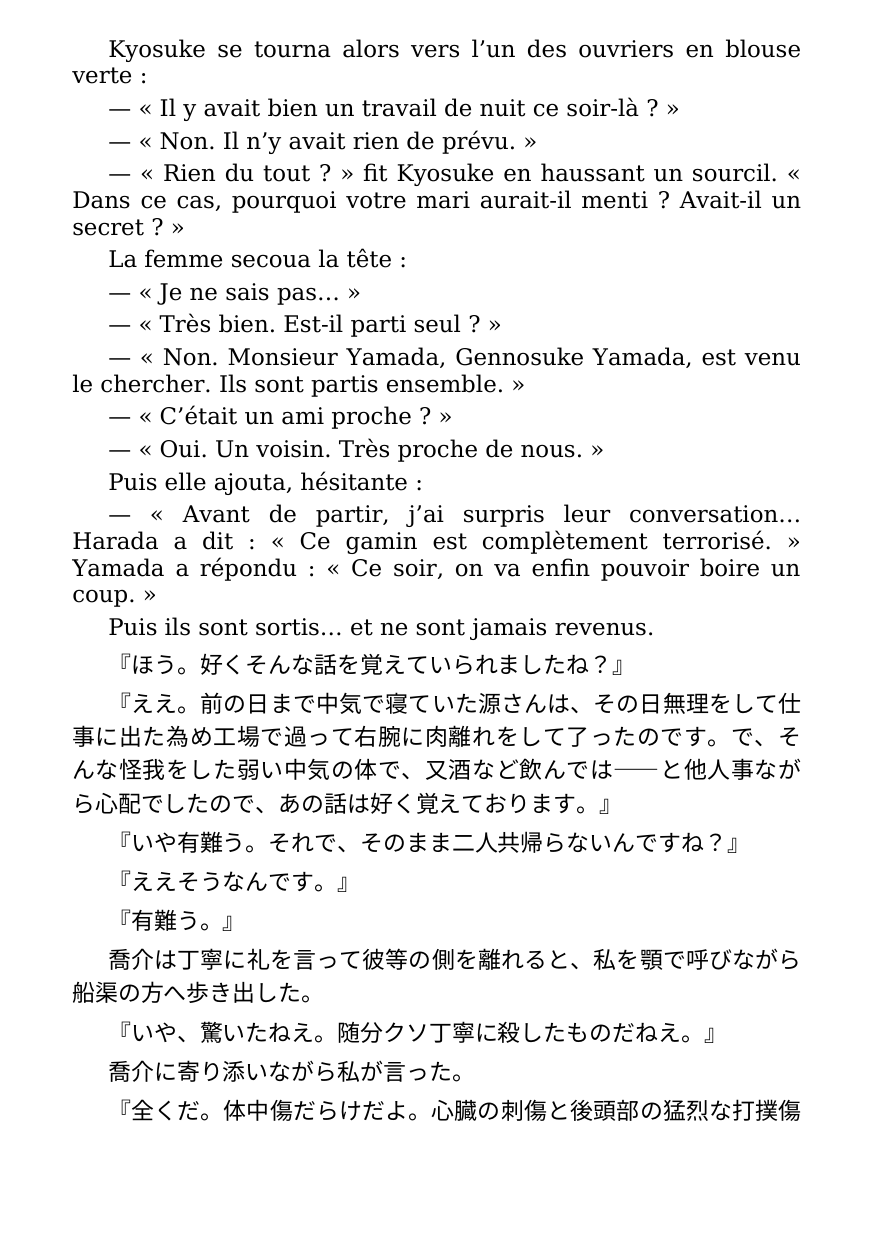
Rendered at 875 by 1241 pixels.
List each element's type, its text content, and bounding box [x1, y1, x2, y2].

text 『全くだ。体中傷だらけだよ。心臓の刺傷と後頭部の猛烈な打撲傷 [72, 1093, 802, 1126]
text 『いや、驚いたねえ。随分クソ丁寧に殺したものだねえ。』 [72, 1014, 802, 1048]
text Puis ils sont sortis… et ne sont jamais revenus. [72, 614, 802, 641]
text Kyosuke se tourna alors vers l’un des ouvriers en blouse verte : [72, 36, 802, 89]
text 喬介は丁寧に礼を言って彼等の側を離れると、私を顎で呼びながら船渠の方へ歩き出した。 [72, 942, 802, 1008]
text — « C’était un ami proche ? » [72, 403, 802, 430]
text — « Non. Monsieur Yamada, Gennosuke Yamada, est venu le chercher. Ils sont partis ensemble. » [72, 344, 802, 398]
text — « Non. Il n’y avait rien de prévu. » [72, 128, 802, 154]
text 『有難う。』 [72, 903, 802, 936]
text Puis elle ajouta, hésitante : [72, 469, 802, 495]
text La femme secoua la tête : [72, 246, 802, 273]
text — « Je ne sais pas… » [72, 279, 802, 306]
text — « Avant de partir, j’ai surpris leur conversation… Harada a dit : « Ce gamin est complètement terrorisé. » Yamada a répondu : « Ce soir, on va enfin pouvoir boire un coup. » [72, 501, 802, 608]
text 『ええそうなんです。』 [72, 864, 802, 897]
text — « Il y avait bien un travail de nuit ce soir-là ? » [72, 95, 802, 122]
text — « Très bien. Est-il parti seul ? » [72, 312, 802, 338]
text — « Oui. Un voisin. Très proche de nous. » [72, 436, 802, 463]
text 『いや有難う。それで、そのまま二人共帰らないんですね？』 [72, 824, 802, 858]
text 『ほう。好くそんな話を覚えていられましたね？』 [72, 647, 802, 680]
text 『ええ。前の日まで中気で寝ていた源さんは、その日無理をして仕事に出た為め工場で過って右腕に肉離れをして了ったのです。で、そんな怪我をした弱い中気の体で、又酒など飲んでは――と他人事ながら心配でしたので、あの話は好く覚えております。』 [72, 686, 802, 819]
text 喬介に寄り添いながら私が言った。 [72, 1054, 802, 1087]
text — « Rien du tout ? » fit Kyosuke en haussant un sourcil. « Dans ce cas, pourquoi votre mari aurait-il menti ? Avait-il un secret ? » [72, 161, 802, 241]
